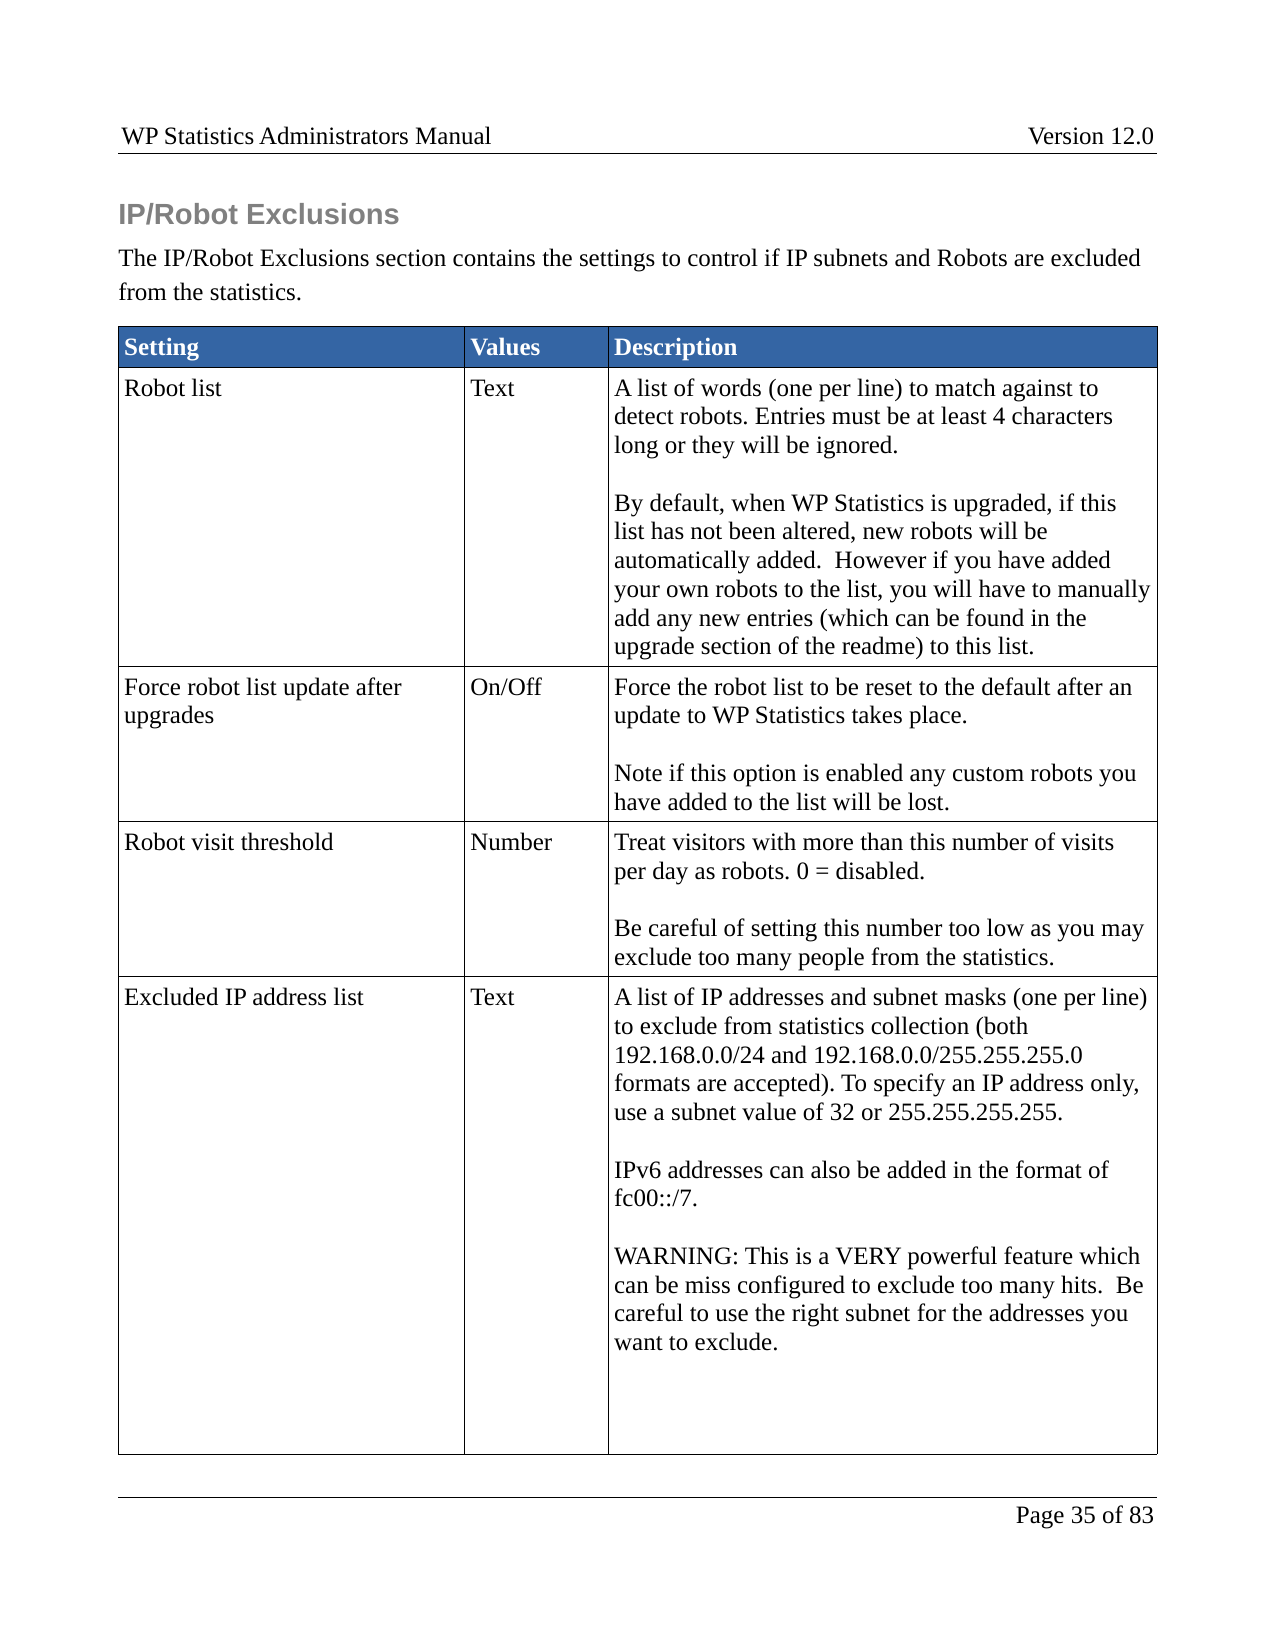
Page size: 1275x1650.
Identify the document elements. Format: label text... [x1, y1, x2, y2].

table_cell Force robot list update after upgrades [119, 667, 464, 821]
table_cell On/Off [465, 667, 608, 821]
table_header Description [609, 327, 1157, 367]
table_cell Force the robot list to be reset to the default after an update to WP Statistics takes place. Note if this option is enabled any custom robots you have added to the list will be lost. [609, 667, 1157, 821]
table_header Values [465, 327, 608, 367]
table_cell A list of words (one per line) to match against to detect robots. Entries must be at least 4 characters long or they will be ignored. By default, when WP Statistics is upgraded, if this list has not been altered, new robots will be automatically added. However if you have added your own robots to the list, you will have to manually add any new entries (which can be found in the upgrade section of the readme) to this list. [609, 368, 1157, 666]
text The IP/Robot Exclusions section contains the settings to control if IP subnets and Robots are excluded from the statistics. [118, 243, 1157, 306]
subtitle IP/Robot Exclusions [118, 197, 1157, 230]
table_cell Number [465, 822, 608, 976]
table_cell Text [465, 368, 608, 666]
table_cell A list of IP addresses and subnet masks (one per line) to exclude from statistics collection (both 192.168.0.0/24 and 192.168.0.0/255.255.255.0 formats are accepted). To specify an IP address only, use a subnet value of 32 or 255.255.255.255. IPv6 addresses can also be added in the format of fc00::/7. WARNING: This is a VERY powerful feature which can be miss configured to exclude too many hits. Be careful to use the right subnet for the addresses you want to exclude. [609, 977, 1157, 1454]
table_cell Excluded IP address list [119, 977, 464, 1454]
table_header Setting [119, 327, 464, 367]
table_cell Robot visit threshold [119, 822, 464, 976]
table_cell Treat visitors with more than this number of visits per day as robots. 0 = disabled. Be careful of setting this number too low as you may exclude too many people from the statistics. [609, 822, 1157, 976]
table_cell Robot list [119, 368, 464, 666]
table_cell Text [465, 977, 608, 1454]
